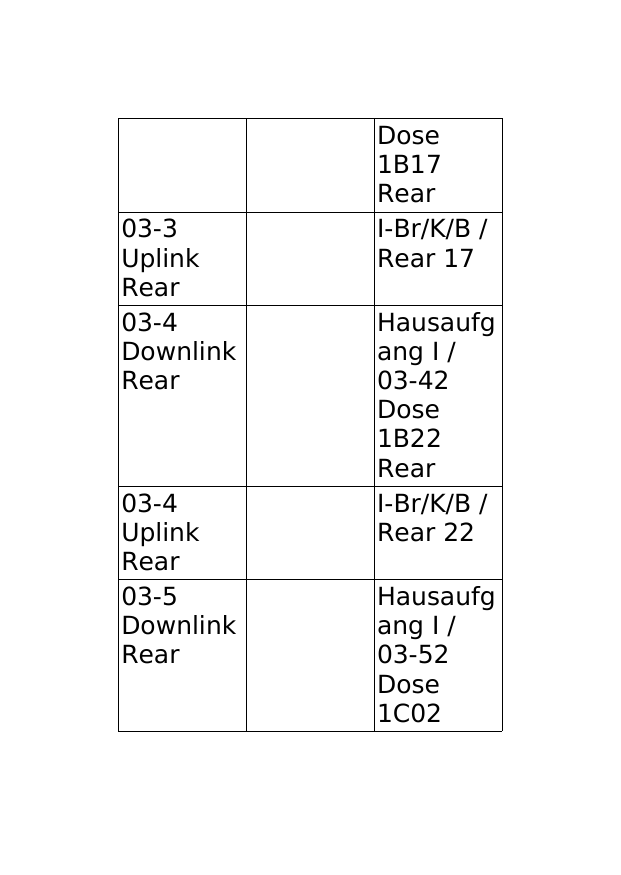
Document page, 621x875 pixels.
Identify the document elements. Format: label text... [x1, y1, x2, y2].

table_cell [247, 306, 374, 486]
table_cell Hausaufgang I / 03-52 Dose 1C02 [375, 580, 502, 731]
table_cell [119, 119, 246, 212]
table_cell [247, 580, 374, 731]
table_cell [247, 119, 374, 212]
table_cell I-Br/K/B / Rear 22 [375, 487, 502, 579]
table_cell [247, 213, 374, 305]
table_cell Dose 1B17 Rear [375, 119, 502, 212]
table_cell I-Br/K/B / Rear 17 [375, 213, 502, 305]
table_cell 03-5 Downlink Rear [119, 580, 246, 731]
table_cell 03-4 Downlink Rear [119, 306, 246, 486]
table_cell [247, 487, 374, 579]
table_cell 03-4 Uplink Rear [119, 487, 246, 579]
table_cell Hausaufgang I / 03-42 Dose 1B22 Rear [375, 306, 502, 486]
table_cell 03-3 Uplink Rear [119, 213, 246, 305]
